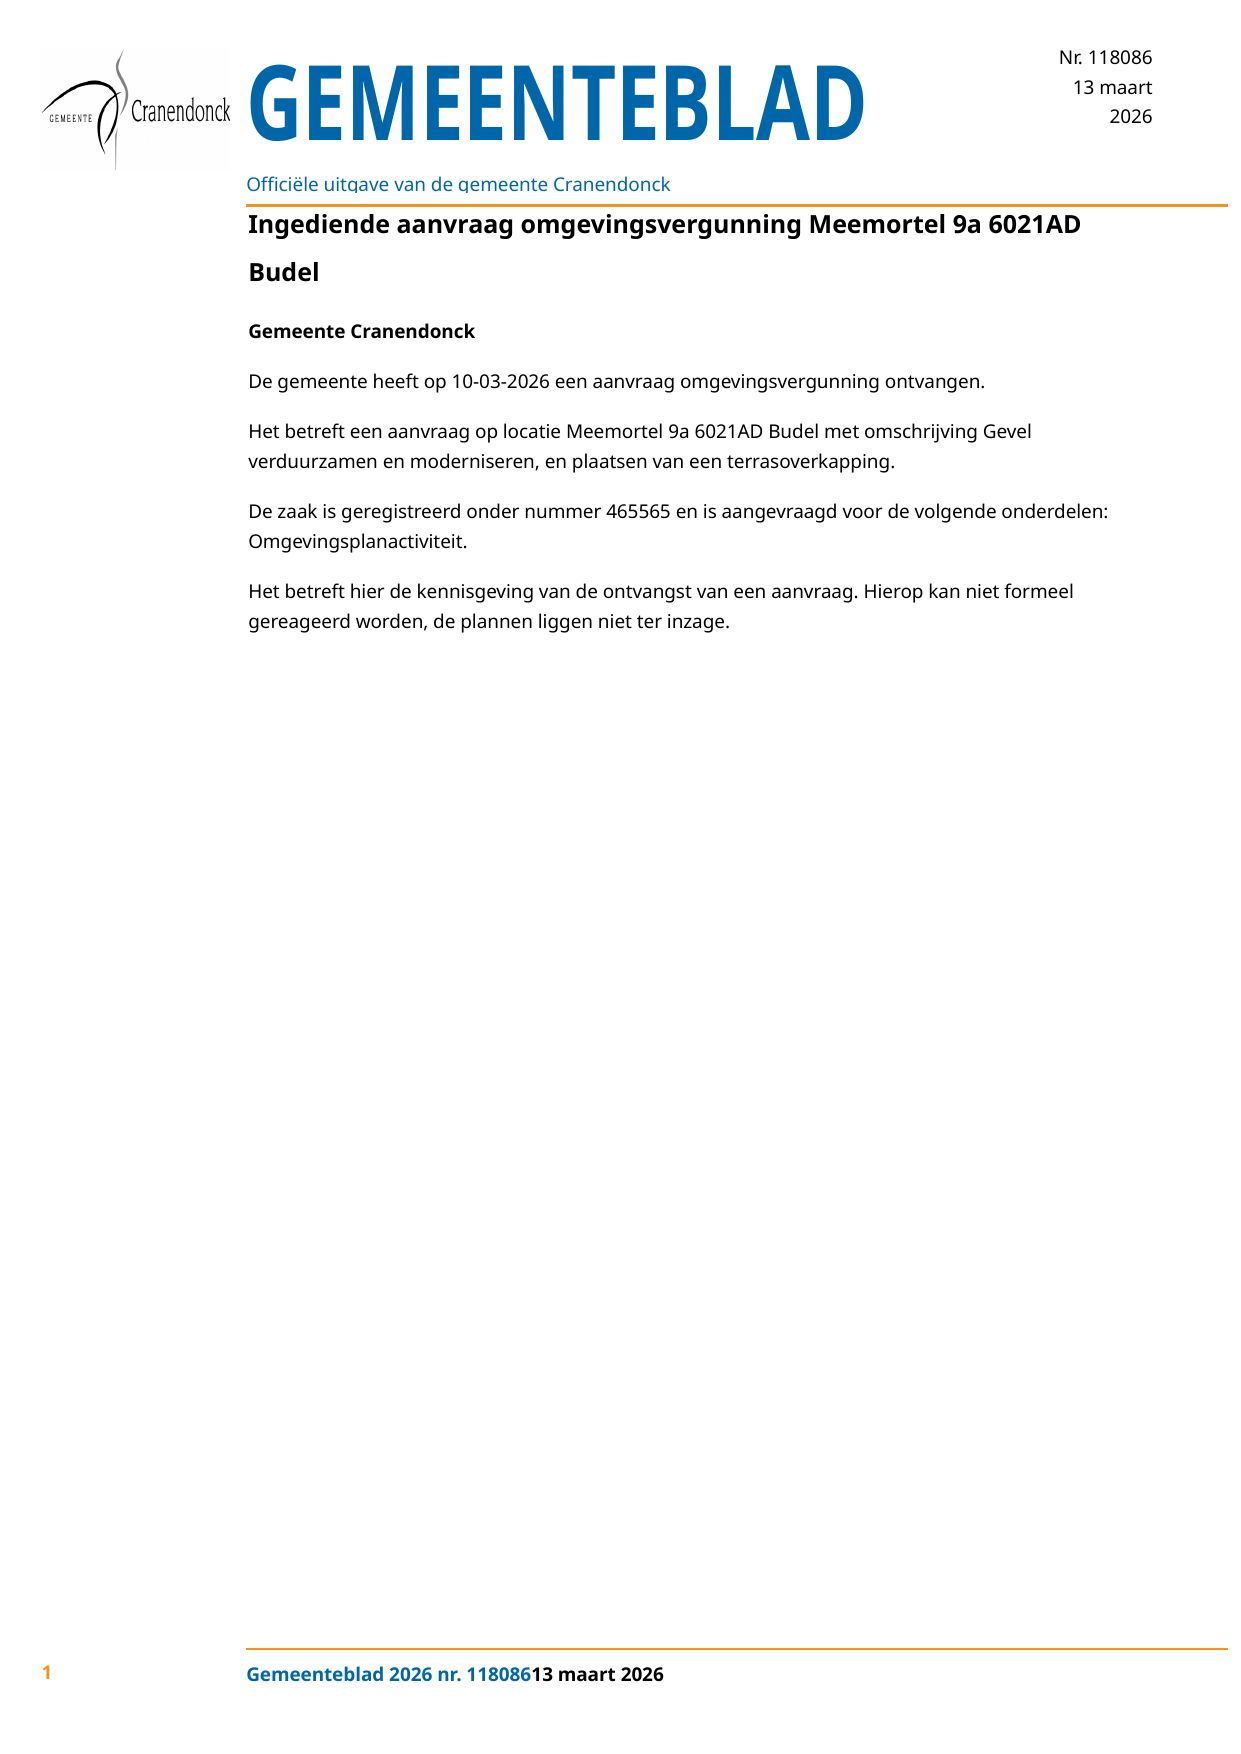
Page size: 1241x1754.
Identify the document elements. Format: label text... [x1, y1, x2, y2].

text De zaak is geregistreerd onder nummer 465565 en is aangevraagd voor de volgende onderdelen: Omgevingsplanactiviteit. [248, 499, 1152, 554]
text Gemeente Cranendonck [248, 318, 1152, 344]
text Het betreft een aanvraag op locatie Meemortel 9a 6021AD Budel met omschrijving Gevel verduurzamen en moderniseren, en plaatsen van een terrasoverkapping. [248, 419, 1152, 474]
picture [41, 47, 231, 172]
text De gemeente heeft op 10-03-2026 een aanvraag omgevingsvergunning ontvangen. [248, 368, 1152, 394]
text Het betreft hier de kennisgeving van de ontvangst van een aanvraag. Hierop kan niet formeel gereageerd worden, de plannen liggen niet ter inzage. [248, 579, 1152, 634]
text Ingediende aanvraag omgevingsvergunning Meemortel 9a 6021AD Budel [248, 207, 1152, 288]
